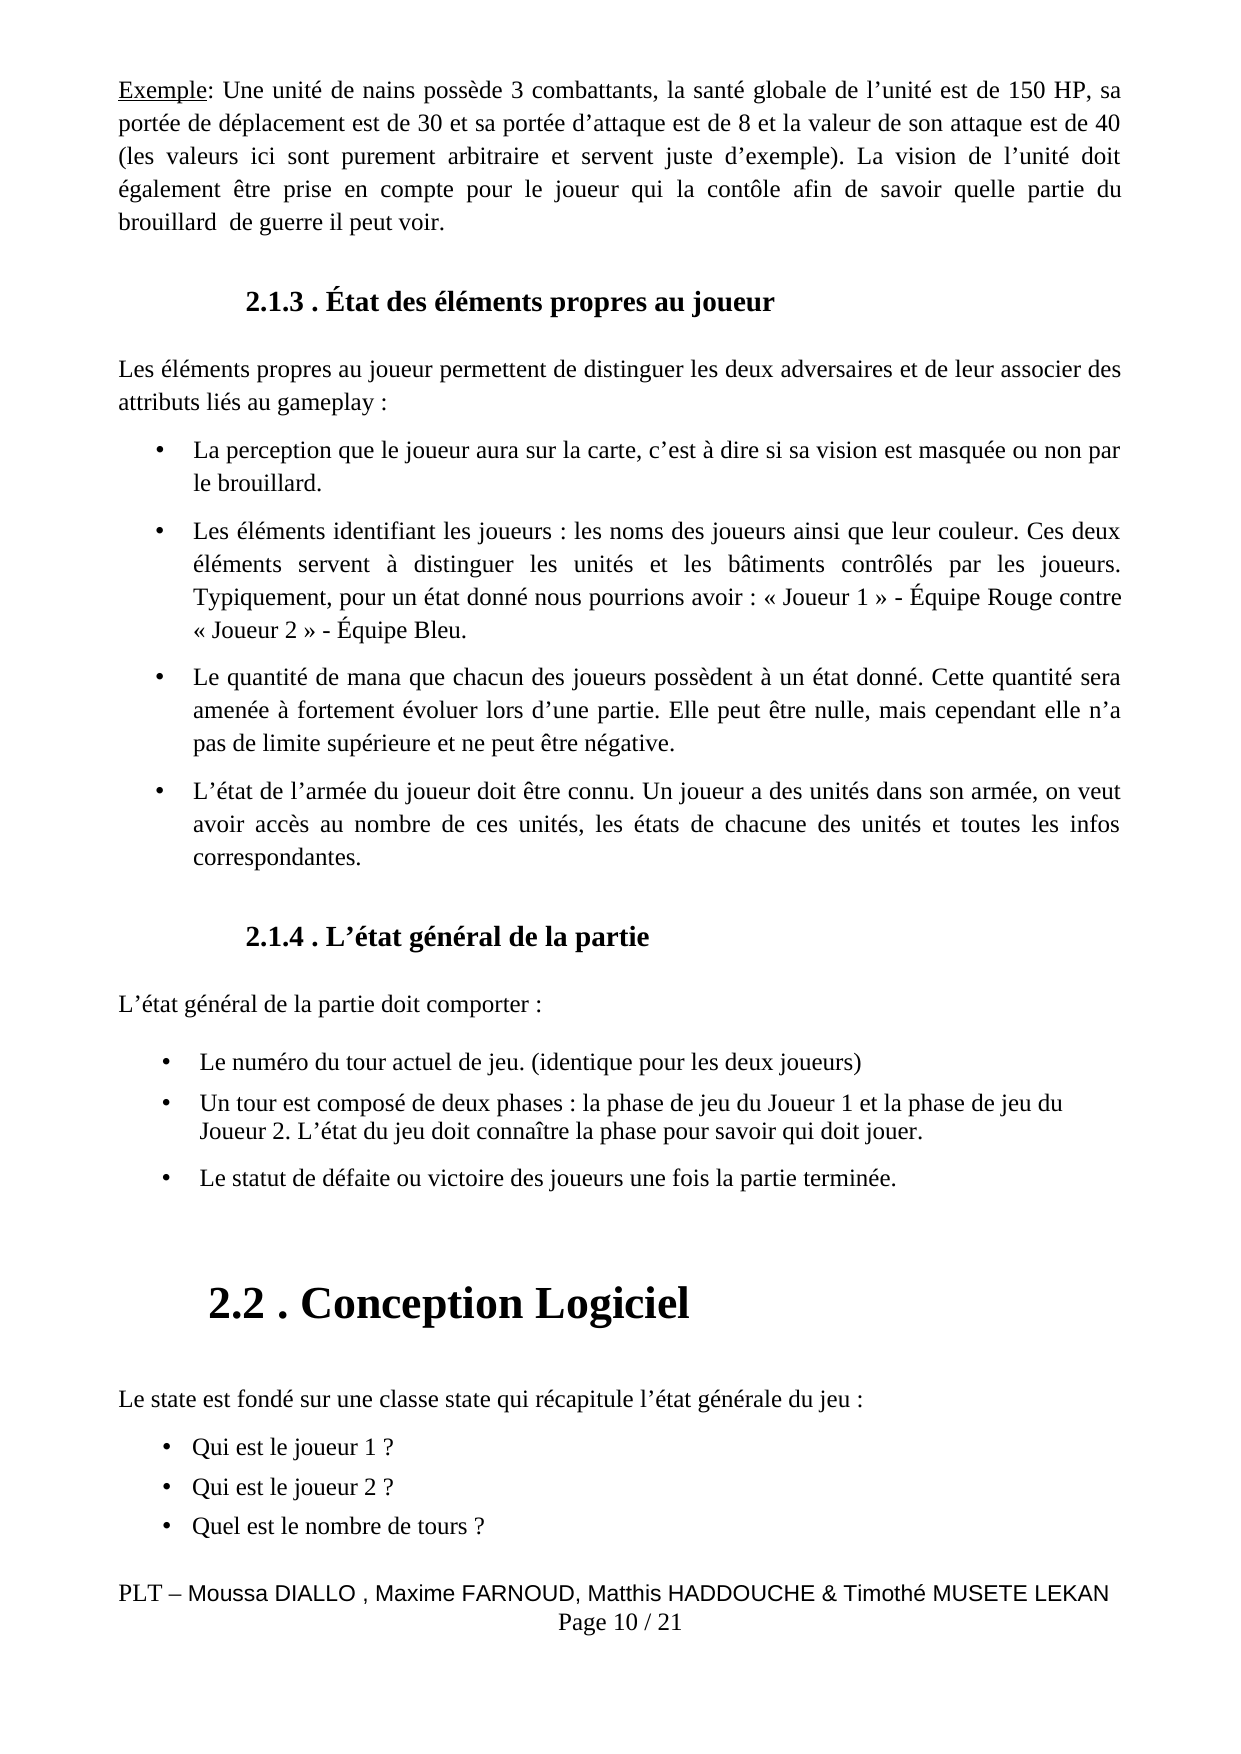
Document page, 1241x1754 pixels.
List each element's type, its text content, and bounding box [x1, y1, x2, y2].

text Le state est fondé sur une classe state qui récapitule l’état générale du jeu : [118, 1384, 1122, 1413]
subtitle L’état général de la partie [238, 919, 1122, 952]
list Qui est le joueur 1 ? [162, 1432, 1122, 1461]
list Les éléments identifiant les joueurs : les noms des joueurs ainsi que leur couleur. Ces deux éléments servent à distinguer les unités et les bâtiments contrôlés par les joueurs. Typiquement, pour un état donné nous pourrions avoir : « Joueur 1 » - Équipe Rouge contre « Joueur 2 » - Équipe Bleu. [155, 516, 1122, 643]
list Un tour est composé de deux phases : la phase de jeu du Joueur 1 et la phase de jeu du Joueur 2. L’état du jeu doit connaître la phase pour savoir qui doit jouer. [162, 1088, 1122, 1145]
subtitle État des éléments propres au joueur [238, 284, 1122, 317]
text L’état général de la partie doit comporter : [118, 989, 1122, 1018]
subtitle Conception Logiciel [197, 1276, 1122, 1328]
list Le statut de défaite ou victoire des joueurs une fois la partie terminée. [162, 1163, 1122, 1192]
list Quel est le nombre de tours ? [162, 1511, 1122, 1540]
list L’état de l’armée du joueur doit être connu. Un joueur a des unités dans son armée, on veut avoir accès au nombre de ces unités, les états de chacune des unités et toutes les infos correspondantes. [155, 776, 1122, 871]
list La perception que le joueur aura sur la carte, c’est à dire si sa vision est masquée ou non par le brouillard. [156, 435, 1122, 497]
text Les éléments propres au joueur permettent de distinguer les deux adversaires et de leur associer des attributs liés au gameplay : [118, 354, 1122, 416]
list Le quantité de mana que chacun des joueurs possèdent à un état donné. Cette quantité sera amenée à fortement évoluer lors d’une partie. Elle peut être nulle, mais cependant elle n’a pas de limite supérieure et ne peut être négative. [155, 662, 1122, 757]
list Qui est le joueur 2 ? [162, 1472, 1122, 1500]
text Exemple: Une unité de nains possède 3 combattants, la santé globale de l’unité est de 150 HP, sa portée de déplacement est de 30 et sa portée d’attaque est de 8 et la valeur de son attaque est de 40 (les valeurs ici sont purement arbitraire et servent juste d’exemple). La vision de l’unité doit également être prise en compte pour le joueur qui la contôle afin de savoir quelle partie du brouillard de guerre il peut voir. [118, 75, 1122, 236]
list Le numéro du tour actuel de jeu. (identique pour les deux joueurs) [162, 1047, 1122, 1076]
